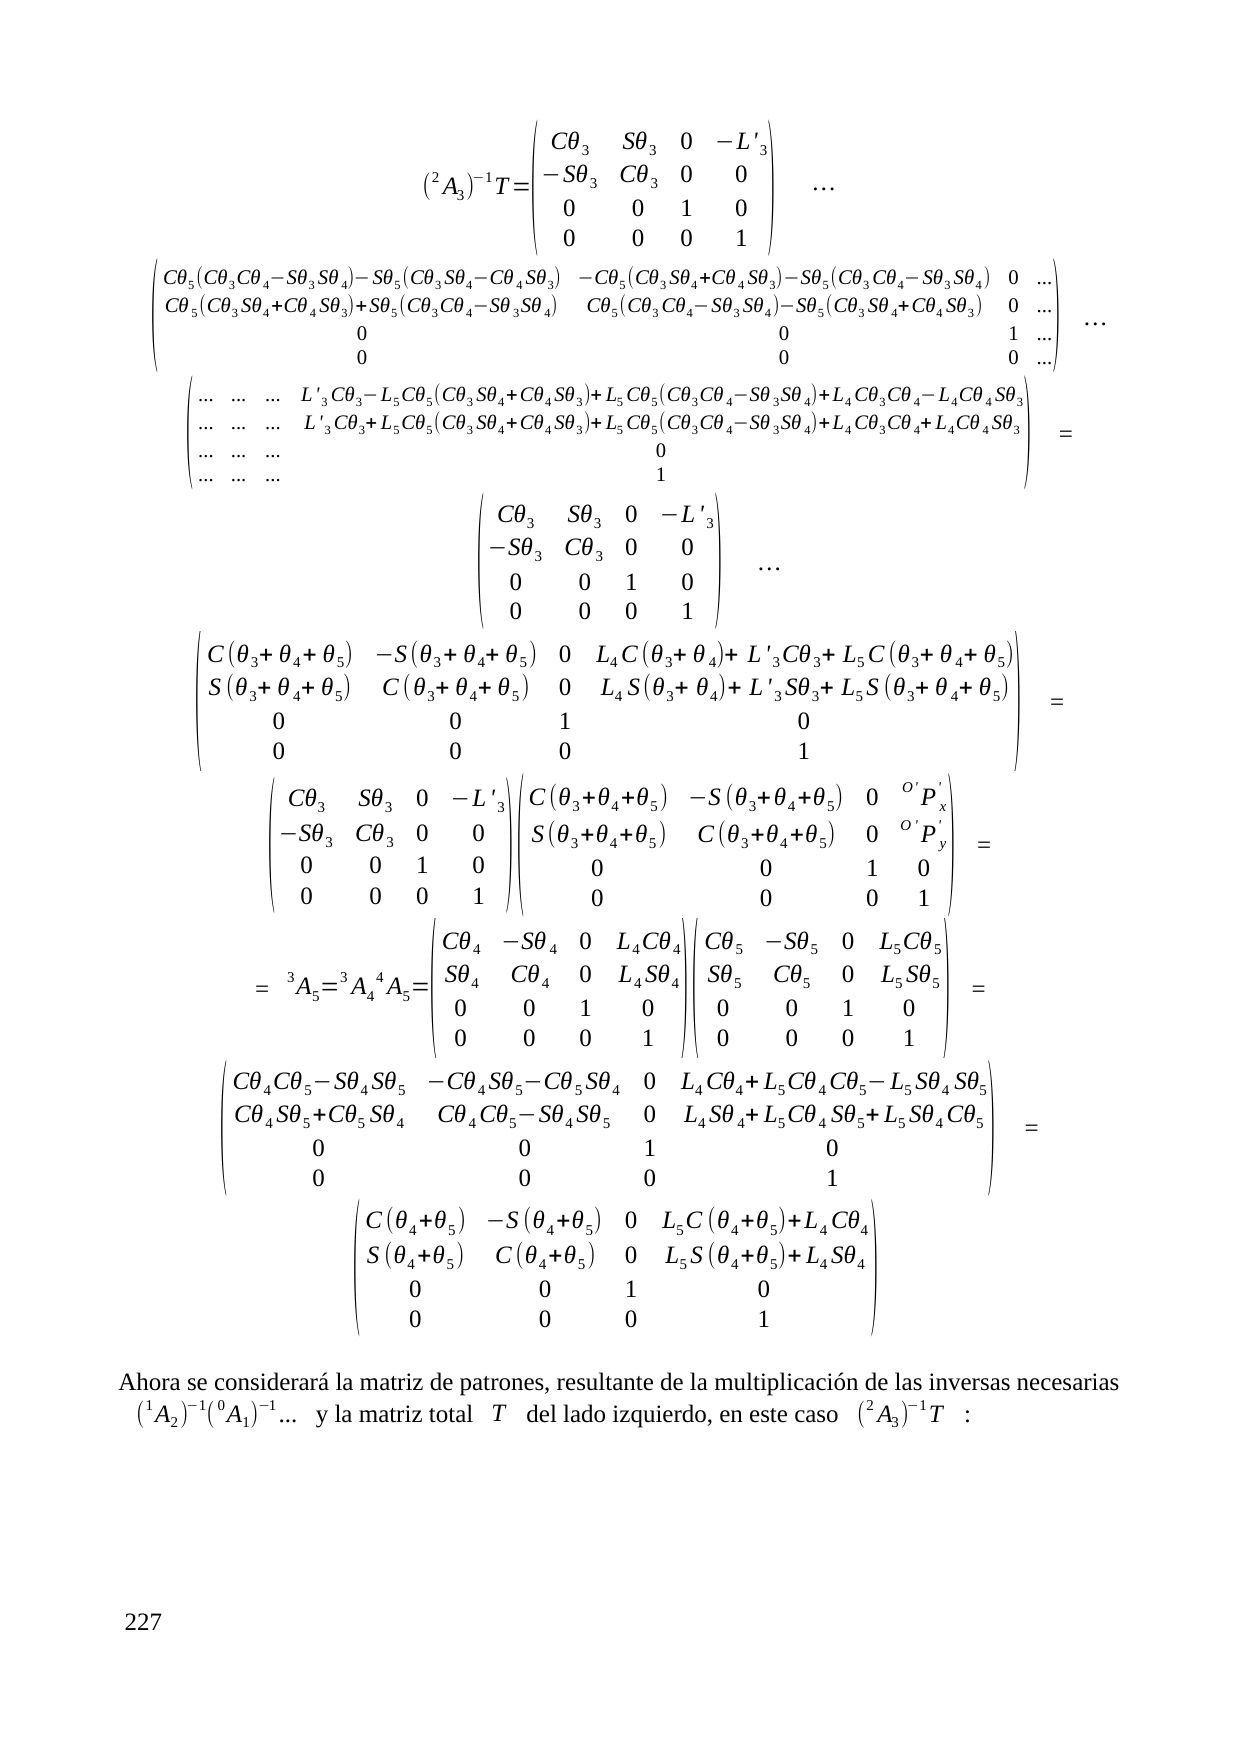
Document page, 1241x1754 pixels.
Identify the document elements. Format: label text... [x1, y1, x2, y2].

text … [118, 118, 1122, 258]
text == [118, 918, 1122, 1058]
text … [118, 491, 1122, 631]
text … [118, 258, 1122, 375]
text Ahora se considerará la matriz de patrones, resultante de la multiplicación de las inversas necesarias y la matriz totaldel lado izquierdo, en este caso: [118, 1367, 1122, 1431]
text = [118, 771, 1122, 918]
text = [118, 631, 1122, 771]
text = [118, 375, 1122, 491]
text = [118, 1058, 1122, 1198]
